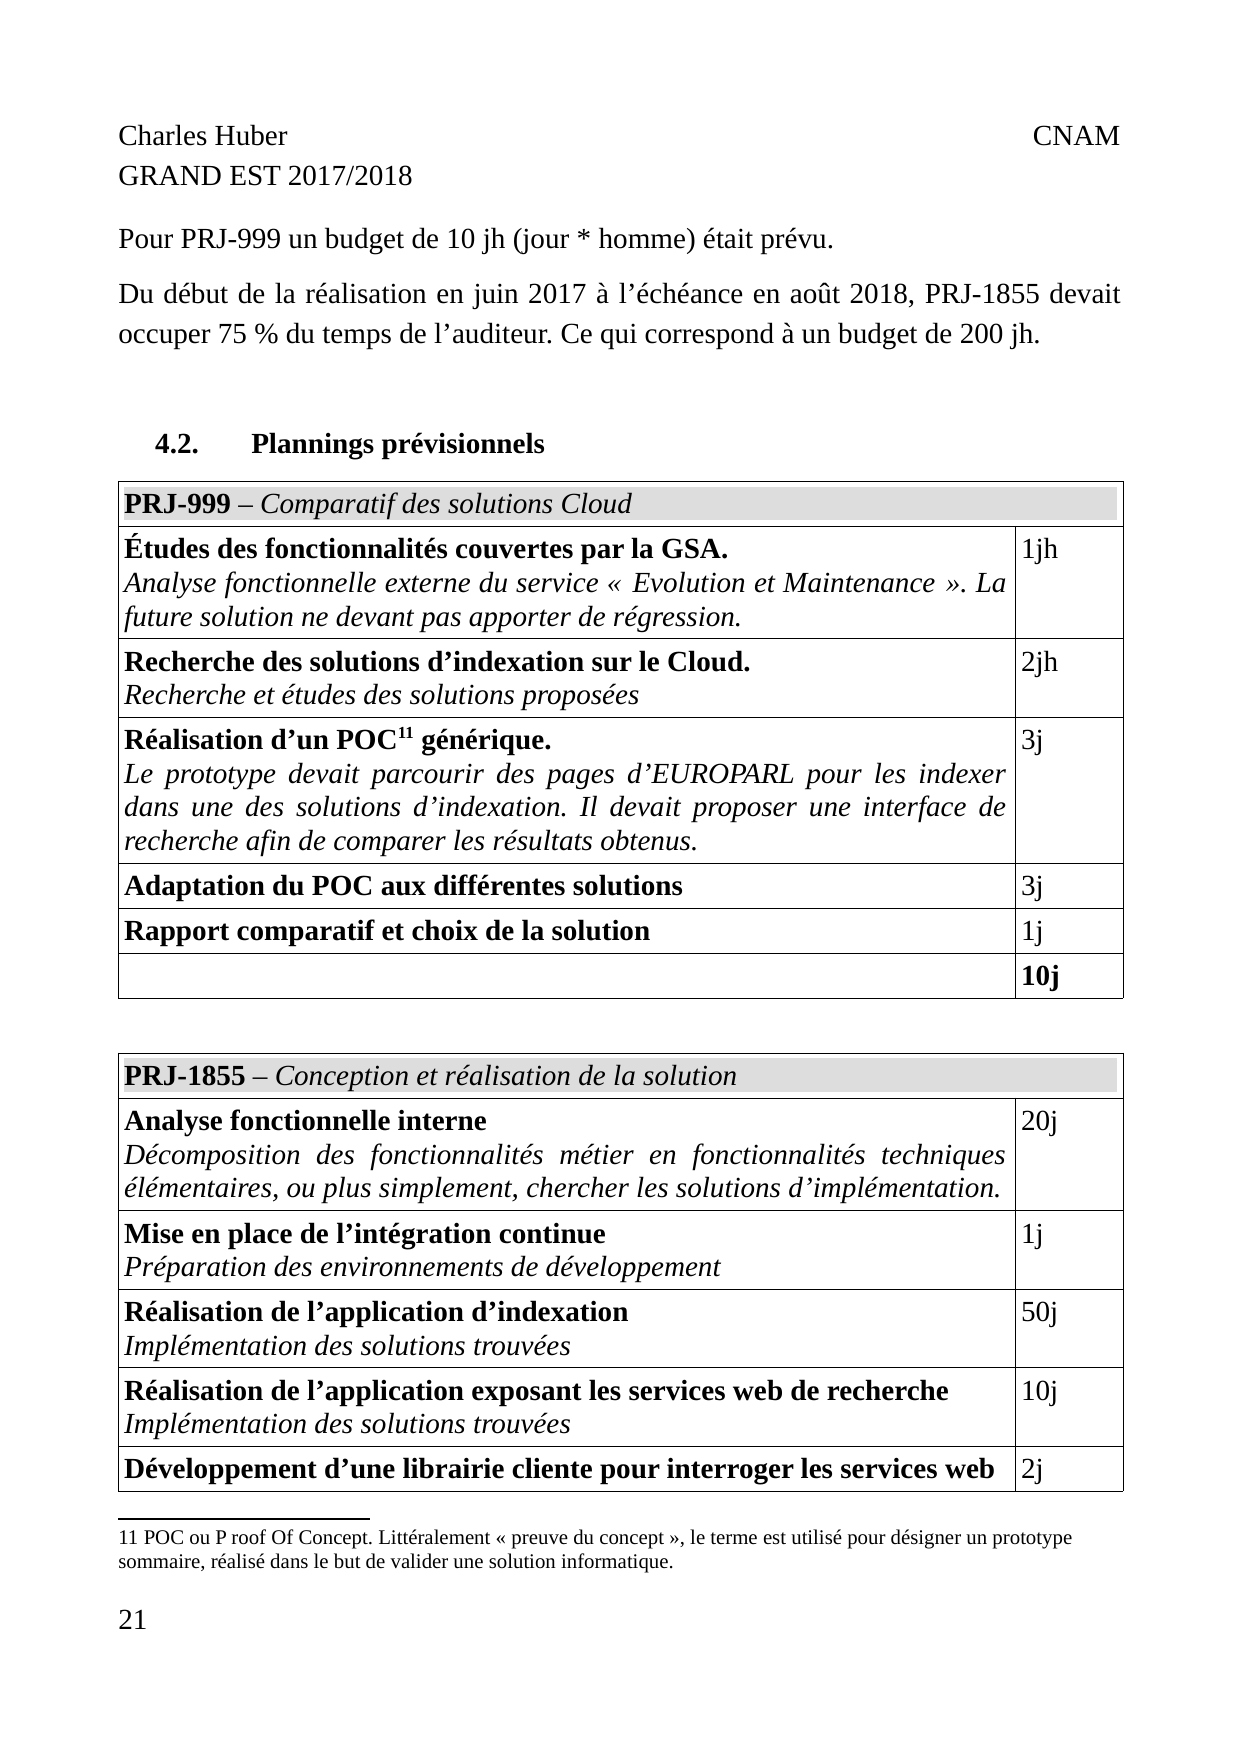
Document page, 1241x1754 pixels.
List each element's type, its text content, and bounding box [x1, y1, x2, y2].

table_cell 10j [1016, 1368, 1123, 1446]
table_cell 1j [1016, 909, 1123, 953]
table_cell Études des fonctionnalités couvertes par la GSA. Analyse fonctionnelle externe du service « Evolution et Maintenance ». La future solution ne devant pas apporter de régression. [119, 527, 1015, 638]
table_cell Rapport comparatif et choix de la solution [119, 909, 1015, 953]
text Du début de la réalisation en juin 2017 à l’échéance en août 2018, PRJ-1855 devait occuper 75 % du temps de l’auditeur. Ce qui correspond à un budget de 200 jh. [118, 276, 1122, 350]
table_cell Recherche des solutions d’indexation sur le Cloud. Recherche et études des solutions proposées [119, 639, 1015, 717]
table_cell Mise en place de l’intégration continue Préparation des environnements de développement [119, 1211, 1015, 1288]
table_cell 1j [1016, 1211, 1123, 1288]
table_cell 20j [1016, 1099, 1123, 1210]
table_header PRJ-999 – Comparatif des solutions Cloud [119, 482, 1123, 526]
table_cell 10j [1016, 954, 1123, 998]
text Pour PRJ-999 un budget de 10 jh (jour * homme) était prévu. [118, 221, 1122, 255]
table_cell 2j [1016, 1447, 1123, 1491]
table_cell 3j [1016, 718, 1123, 862]
table_cell Réalisation d’un POC générique. Le prototype devait parcourir des pages d’EUROPARL pour les indexer dans une des solutions d’indexation. Il devait proposer une interface de recherche afin de comparer les résultats obtenus. [119, 718, 1015, 862]
table_cell Réalisation de l’application exposant les services web de recherche Implémentation des solutions trouvées [119, 1368, 1015, 1446]
table_header PRJ-1855 – Conception et réalisation de la solution [119, 1054, 1123, 1098]
table_cell 1jh [1016, 527, 1123, 638]
table_cell Réalisation de l’application d’indexation Implémentation des solutions trouvées [119, 1290, 1015, 1367]
table_cell 2jh [1016, 639, 1123, 717]
table_cell Analyse fonctionnelle interne Décomposition des fonctionnalités métier en fonctionnalités techniques élémentaires, ou plus simplement, chercher les solutions d’implémentation. [119, 1099, 1015, 1210]
table_cell 3j [1016, 864, 1123, 907]
table_cell Développement d’une librairie cliente pour interroger les services web [119, 1447, 1015, 1491]
table_cell Adaptation du POC aux différentes solutions [119, 864, 1015, 907]
subtitle Plannings prévisionnels [148, 426, 1122, 459]
table_cell 50j [1016, 1290, 1123, 1367]
table_cell [119, 954, 1015, 998]
